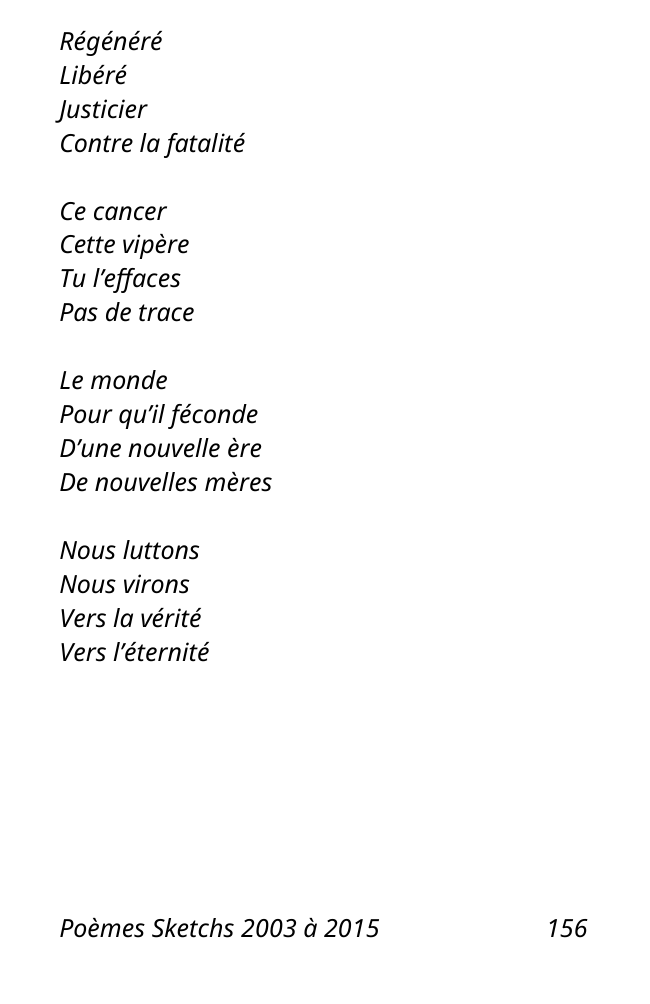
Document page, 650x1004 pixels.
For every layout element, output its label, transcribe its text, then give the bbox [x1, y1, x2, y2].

text Nous virons [59, 567, 591, 601]
text Libéré [59, 58, 591, 92]
text Contre la fatalité [59, 126, 591, 159]
text Cette vipère [59, 227, 591, 261]
text Le monde [59, 363, 591, 397]
text Nous luttons [59, 533, 591, 567]
text Vers l’éternité [59, 635, 591, 669]
text Justicier [59, 92, 591, 126]
text Ce cancer [59, 193, 591, 227]
text Vers la vérité [59, 601, 591, 635]
text Tu l’effaces [59, 261, 591, 295]
text Pas de trace [59, 295, 591, 329]
text Régénéré [59, 24, 591, 58]
text De nouvelles mères [59, 465, 591, 499]
text Pour qu’il féconde [59, 397, 591, 431]
text D’une nouvelle ère [59, 431, 591, 465]
